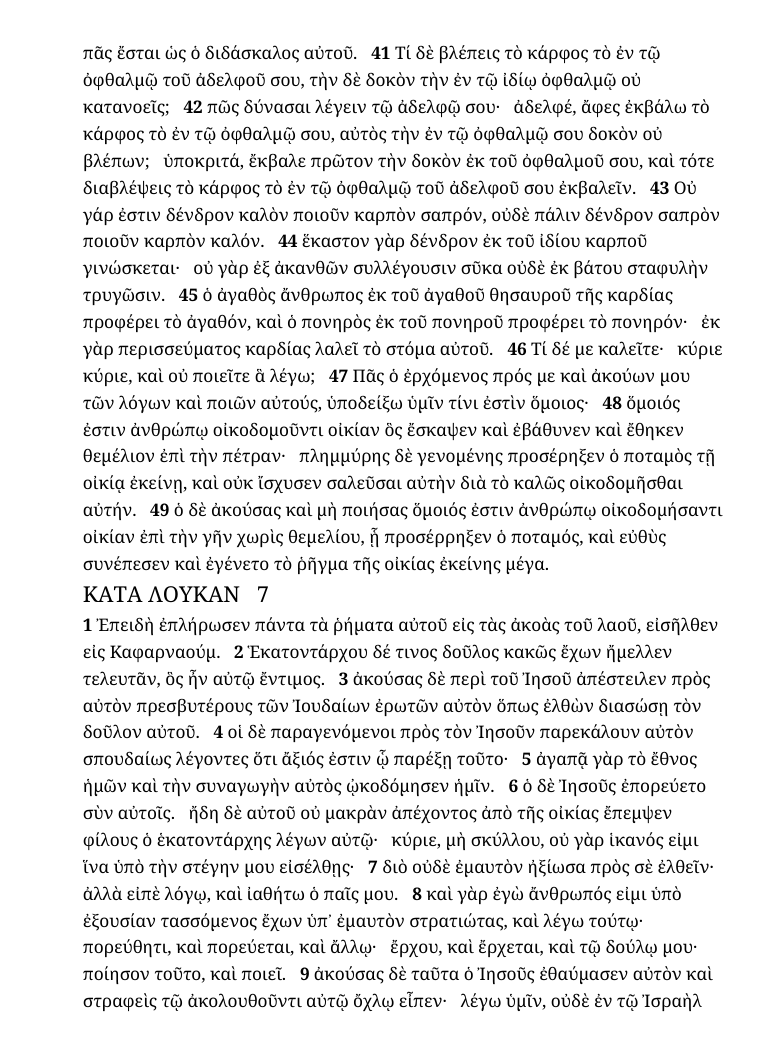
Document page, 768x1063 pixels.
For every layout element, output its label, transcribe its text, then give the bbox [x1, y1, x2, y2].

text 1 Ἐπειδὴ ἐπλήρωσεν πάντα τὰ ῥήματα αὐτοῦ εἰς τὰς ἀκοὰς τοῦ λαοῦ, εἰσῆλθεν εἰς Καφαρναούμ. 2 Ἑκατοντάρχου δέ τινος δοῦλος κακῶς ἔχων ἤμελλεν τελευτᾶν, ὃς ἦν αὐτῷ ἔντιμος. 3 ἀκούσας δὲ περὶ τοῦ Ἰησοῦ ἀπέστειλεν πρὸς αὐτὸν πρεσβυτέρους τῶν Ἰουδαίων ἐρωτῶν αὐτὸν ὅπως ἐλθὼν διασώσῃ τὸν δοῦλον αὐτοῦ. 4 οἱ δὲ παραγενόμενοι πρὸς τὸν Ἰησοῦν παρεκάλουν αὐτὸν σπουδαίως λέγοντες ὅτι ἄξιός ἐστιν ᾧ παρέξῃ τοῦτο· 5 ἀγαπᾷ γὰρ τὸ ἔθνος ἡμῶν καὶ τὴν συναγωγὴν αὐτὸς ᾠκοδόμησεν ἡμῖν. 6 ὁ δὲ Ἰησοῦς ἐπορεύετο σὺν αὐτοῖς. ἤδη δὲ αὐτοῦ οὐ μακρὰν ἀπέχοντος ἀπὸ τῆς οἰκίας ἔπεμψεν φίλους ὁ ἑκατοντάρχης λέγων αὐτῷ· κύριε, μὴ σκύλλου, οὐ γὰρ ἱκανός εἰμι ἵνα ὑπὸ τὴν στέγην μου εἰσέλθῃς· 7 διὸ οὐδὲ ἐμαυτὸν ἠξίωσα πρὸς σὲ ἐλθεῖν· ἀλλὰ εἰπὲ λόγῳ, καὶ ἰαθήτω ὁ παῖς μου. 8 καὶ γὰρ ἐγὼ ἄνθρωπός εἰμι ὑπὸ ἐξουσίαν τασσόμενος ἔχων ὑπ᾽ ἐμαυτὸν στρατιώτας, καὶ λέγω τούτῳ· πορεύθητι, καὶ πορεύεται, καὶ ἄλλῳ· ἔρχου, καὶ ἔρχεται, καὶ τῷ δούλῳ μου· ποίησον τοῦτο, καὶ ποιεῖ. 9 ἀκούσας δὲ ταῦτα ὁ Ἰησοῦς ἐθαύμασεν αὐτὸν καὶ στραφεὶς τῷ ἀκολουθοῦντι αὐτῷ ὄχλῳ εἶπεν· λέγω ὑμῖν, οὐδὲ ἐν τῷ Ἰσραὴλ [83, 613, 726, 1013]
text πᾶς ἔσται ὡς ὁ διδάσκαλος αὐτοῦ. 41 Τί δὲ βλέπεις τὸ κάρφος τὸ ἐν τῷ ὀφθαλμῷ τοῦ ἀδελφοῦ σου, τὴν δὲ δοκὸν τὴν ἐν τῷ ἰδίῳ ὀφθαλμῷ οὐ κατανοεῖς; 42 πῶς δύνασαι λέγειν τῷ ἀδελφῷ σου· ἀδελφέ, ἄφες ἐκβάλω τὸ κάρφος τὸ ἐν τῷ ὀφθαλμῷ σου, αὐτὸς τὴν ἐν τῷ ὀφθαλμῷ σου δοκὸν οὐ βλέπων; ὑποκριτά, ἔκβαλε πρῶτον τὴν δοκὸν ἐκ τοῦ ὀφθαλμοῦ σου, καὶ τότε διαβλέψεις τὸ κάρφος τὸ ἐν τῷ ὀφθαλμῷ τοῦ ἀδελφοῦ σου ἐκβαλεῖν. 43 Οὐ γάρ ἐστιν δένδρον καλὸν ποιοῦν καρπὸν σαπρόν, οὐδὲ πάλιν δένδρον σαπρὸν ποιοῦν καρπὸν καλόν. 44 ἕκαστον γὰρ δένδρον ἐκ τοῦ ἰδίου καρποῦ γινώσκεται· οὐ γὰρ ἐξ ἀκανθῶν συλλέγουσιν σῦκα οὐδὲ ἐκ βάτου σταφυλὴν τρυγῶσιν. 45 ὁ ἀγαθὸς ἄνθρωπος ἐκ τοῦ ἀγαθοῦ θησαυροῦ τῆς καρδίας προφέρει τὸ ἀγαθόν, καὶ ὁ πονηρὸς ἐκ τοῦ πονηροῦ προφέρει τὸ πονηρόν· ἐκ γὰρ περισσεύματος καρδίας λαλεῖ τὸ στόμα αὐτοῦ. 46 Τί δέ με καλεῖτε· κύριε κύριε, καὶ οὐ ποιεῖτε ἃ λέγω; 47 Πᾶς ὁ ἐρχόμενος πρός με καὶ ἀκούων μου τῶν λόγων καὶ ποιῶν αὐτούς, ὑποδείξω ὑμῖν τίνι ἐστὶν ὅμοιος· 48 ὅμοιός ἐστιν ἀνθρώπῳ οἰκοδομοῦντι οἰκίαν ὃς ἔσκαψεν καὶ ἐβάθυνεν καὶ ἔθηκεν θεμέλιον ἐπὶ τὴν πέτραν· πλημμύρης δὲ γενομένης προσέρηξεν ὁ ποταμὸς τῇ οἰκίᾳ ἐκείνῃ, καὶ οὐκ ἴσχυσεν σαλεῦσαι αὐτὴν διὰ τὸ καλῶς οἰκοδομῆσθαι αὐτήν. 49 ὁ δὲ ἀκούσας καὶ μὴ ποιήσας ὅμοιός ἐστιν ἀνθρώπῳ οἰκοδομήσαντι οἰκίαν ἐπὶ τὴν γῆν χωρὶς θεμελίου, ᾗ προσέρρηξεν ὁ ποταμός, καὶ εὐθὺς συνέπεσεν καὶ ἐγένετο τὸ ῥῆγμα τῆς οἰκίας ἐκείνης μέγα. [83, 41, 726, 575]
text ΚΑΤΑ ΛΟΥΚΑΝ 7 [83, 579, 726, 609]
